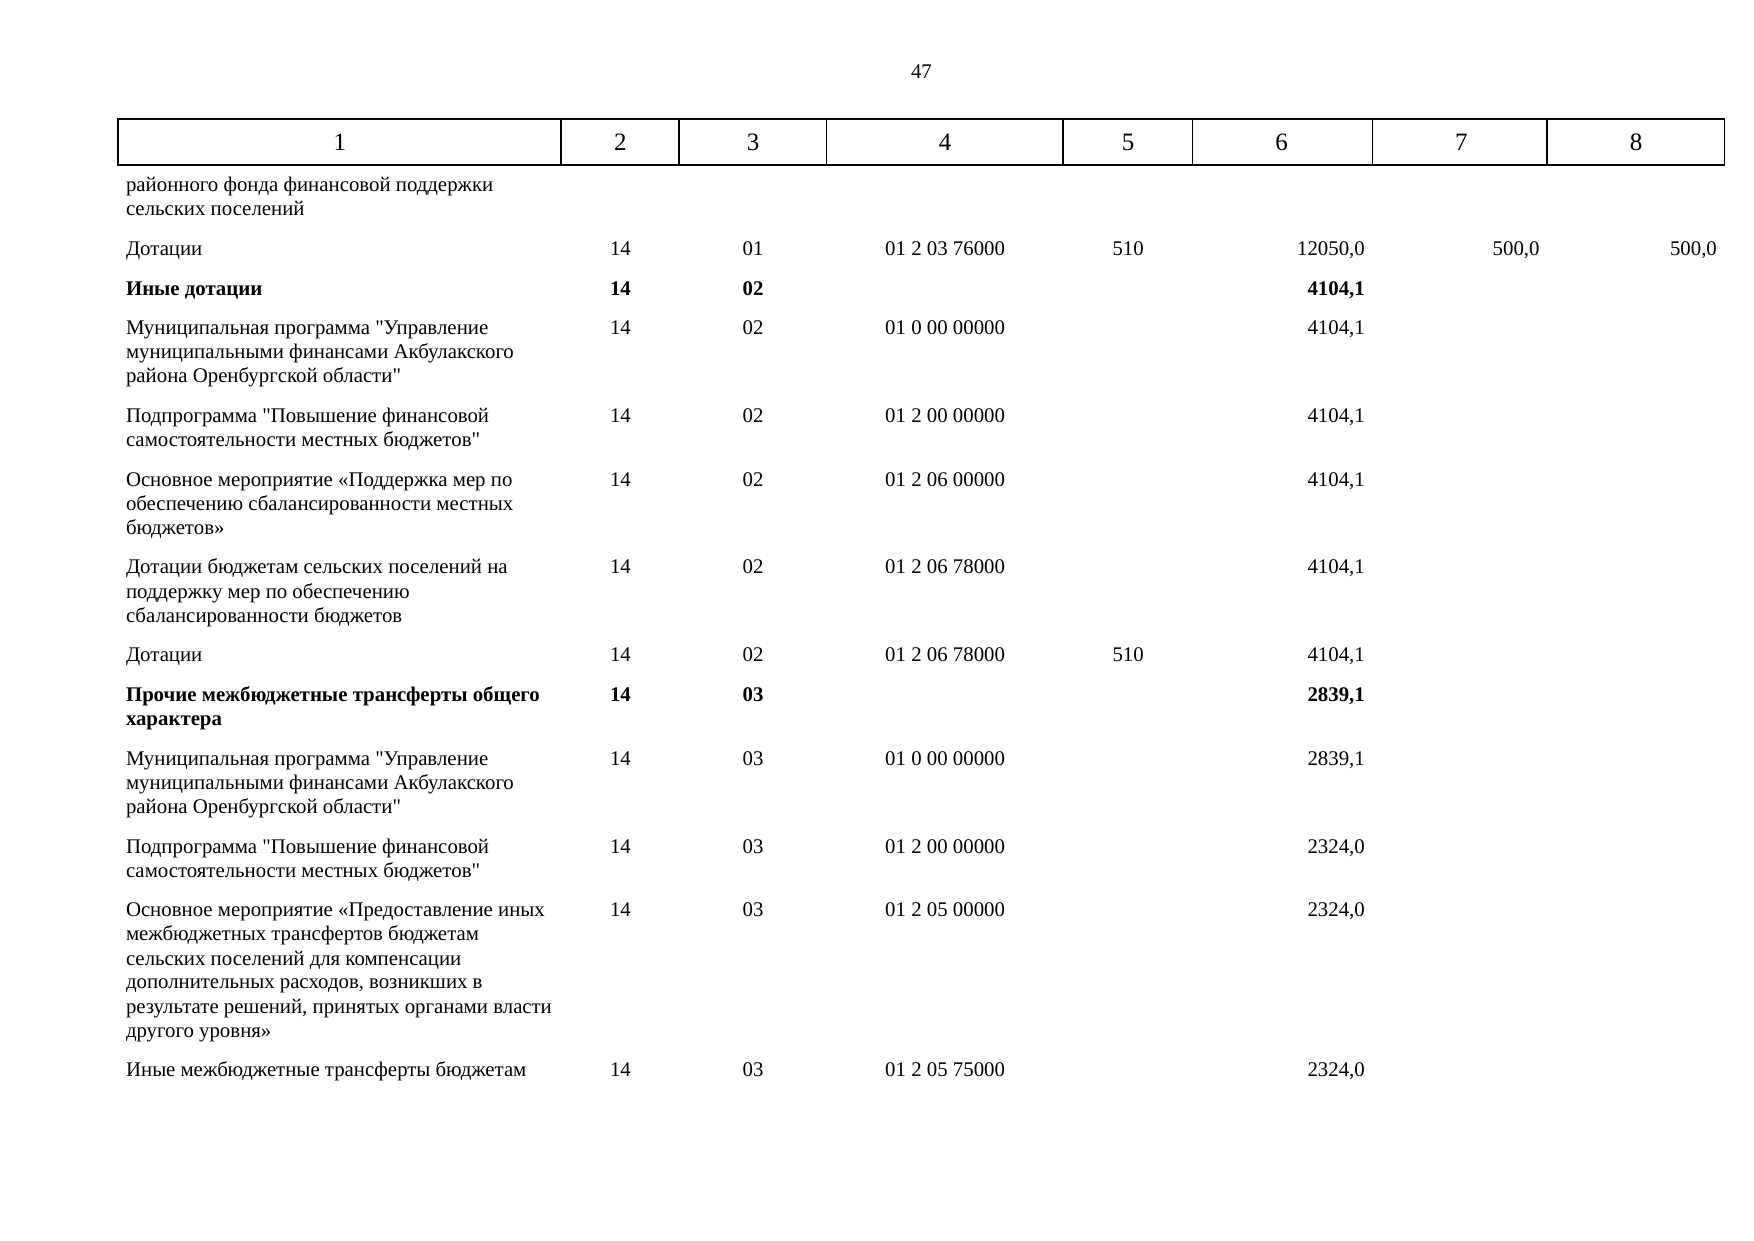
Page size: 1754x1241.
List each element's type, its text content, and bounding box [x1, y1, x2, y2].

table_cell 02 [679, 268, 827, 307]
table_cell 01 2 00 00000 [827, 826, 1063, 889]
table_header 5 [1071, 128, 1185, 156]
table_cell 14 [561, 307, 679, 395]
table_cell [1372, 395, 1547, 459]
table_cell 03 [679, 826, 827, 889]
table_cell 14 [561, 1050, 679, 1089]
table_cell 14 [561, 826, 679, 889]
table_cell [1372, 268, 1547, 307]
table_cell 4104,1 [1193, 268, 1372, 307]
table_cell 01 0 00 00000 [827, 738, 1063, 826]
table_cell Дотации [118, 635, 561, 674]
table_cell 01 0 00 00000 [827, 307, 1063, 395]
table_cell 4104,1 [1193, 459, 1372, 547]
table_cell 14 [561, 228, 679, 268]
table_cell Прочие межбюджетные трансферты общего характера [118, 674, 561, 738]
table_cell [1547, 635, 1724, 674]
table_cell 4104,1 [1193, 547, 1372, 634]
table_header [1064, 120, 1192, 164]
table_cell Подпрограмма "Повышение финансовой самостоятельности местных бюджетов" [118, 395, 561, 459]
table_cell 2839,1 [1193, 738, 1372, 826]
table_cell [1063, 826, 1193, 889]
table_cell 4104,1 [1193, 307, 1372, 395]
table_cell Иные межбюджетные трансферты бюджетам [118, 1050, 561, 1089]
table_cell 01 2 00 00000 [827, 395, 1063, 459]
table_header [1193, 120, 1372, 164]
table_cell 01 [679, 228, 827, 268]
table_cell 2324,0 [1193, 1050, 1372, 1089]
table_cell 02 [679, 547, 827, 634]
table_cell 12050,0 [1193, 228, 1372, 268]
table_cell [561, 166, 679, 228]
table_cell [1372, 547, 1547, 634]
table_cell [1547, 890, 1724, 1049]
table_header 6 [1201, 128, 1362, 156]
table_cell [679, 166, 827, 228]
table_cell Подпрограмма "Повышение финансовой самостоятельности местных бюджетов" [118, 826, 561, 889]
table_cell [1063, 166, 1193, 228]
table_header 2 [569, 128, 671, 156]
table_cell [1547, 738, 1724, 826]
table_cell Основное мероприятие «Предоставление иных межбюджетных трансфертов бюджетам сельских поселений для компенсации дополнительных расходов, возникших в результате решений, принятых органами власти другого уровня» [118, 890, 561, 1049]
table_cell 01 2 05 00000 [827, 890, 1063, 1049]
table_cell 02 [679, 459, 827, 547]
table_cell [1063, 547, 1193, 634]
table_cell Дотации [118, 228, 561, 268]
table_cell Основное мероприятие «Поддержка мер по обеспечению сбалансированности местных бюджетов» [118, 459, 561, 547]
table_cell [1547, 459, 1724, 547]
table_cell [1372, 459, 1547, 547]
table_cell [827, 166, 1063, 228]
table_cell [1372, 307, 1547, 395]
table_cell 4104,1 [1193, 635, 1372, 674]
table_cell [1372, 674, 1547, 738]
table_header [562, 120, 678, 164]
table_cell 2324,0 [1193, 826, 1372, 889]
table_cell [1547, 547, 1724, 634]
table_cell 01 2 06 00000 [827, 459, 1063, 547]
table_cell [1372, 826, 1547, 889]
table_header [119, 120, 560, 164]
table_cell 02 [679, 395, 827, 459]
table_cell 510 [1063, 635, 1193, 674]
table_cell 500,0 [1547, 228, 1724, 268]
table_cell 14 [561, 674, 679, 738]
table_header 8 [1555, 128, 1716, 156]
table_cell [1063, 890, 1193, 1049]
table_cell [1063, 395, 1193, 459]
table_cell [1547, 268, 1724, 307]
table_cell 01 2 06 78000 [827, 547, 1063, 634]
table_header [680, 120, 826, 164]
table_cell [1547, 1050, 1724, 1089]
table_cell 14 [561, 738, 679, 826]
table_header 4 [835, 128, 1055, 156]
table_header 7 [1380, 128, 1542, 156]
table_cell районного фонда финансовой поддержки сельских поселений [118, 166, 561, 228]
table_header [1373, 120, 1546, 164]
table_cell 02 [679, 307, 827, 395]
table_cell [1193, 166, 1372, 228]
table_cell [1063, 738, 1193, 826]
table_cell 01 2 05 75000 [827, 1050, 1063, 1089]
table_cell [827, 674, 1063, 738]
table_header [1548, 120, 1724, 164]
table_cell Муниципальная программа "Управление муниципальными финансами Акбулакского района Оренбургской области" [118, 307, 561, 395]
table_cell 2839,1 [1193, 674, 1372, 738]
table_cell [1547, 826, 1724, 889]
table_cell 01 2 03 76000 [827, 228, 1063, 268]
table_cell 03 [679, 738, 827, 826]
table_cell Дотации бюджетам сельских поселений на поддержку мер по обеспечению сбалансированности бюджетов [118, 547, 561, 634]
table_cell 14 [561, 268, 679, 307]
table_cell [1063, 459, 1193, 547]
table_cell [1372, 635, 1547, 674]
table_cell 510 [1063, 228, 1193, 268]
table_header 1 [126, 128, 553, 156]
table_cell 4104,1 [1193, 395, 1372, 459]
table_cell [1372, 166, 1547, 228]
table_cell [1372, 890, 1547, 1049]
table_cell 03 [679, 674, 827, 738]
table_cell [1063, 268, 1193, 307]
table_cell 500,0 [1372, 228, 1547, 268]
table_cell 14 [561, 459, 679, 547]
table_cell [1063, 674, 1193, 738]
table_cell 14 [561, 395, 679, 459]
table_cell [1063, 1050, 1193, 1089]
table_cell [1547, 395, 1724, 459]
table_cell 03 [679, 890, 827, 1049]
table_cell [1547, 166, 1724, 228]
table_cell [1372, 1050, 1547, 1089]
table_cell 03 [679, 1050, 827, 1089]
table_cell [1372, 738, 1547, 826]
table_cell 14 [561, 635, 679, 674]
table_cell 14 [561, 890, 679, 1049]
table_cell [827, 268, 1063, 307]
table_cell [1063, 307, 1193, 395]
table_cell 2324,0 [1193, 890, 1372, 1049]
table_cell 14 [561, 547, 679, 634]
table_cell Муниципальная программа "Управление муниципальными финансами Акбулакского района Оренбургской области" [118, 738, 561, 826]
table_cell 02 [679, 635, 827, 674]
table_header [827, 120, 1062, 164]
table_header 3 [687, 128, 819, 156]
table_cell [1547, 307, 1724, 395]
table_cell [1547, 674, 1724, 738]
table_cell 01 2 06 78000 [827, 635, 1063, 674]
table_cell Иные дотации [118, 268, 561, 307]
